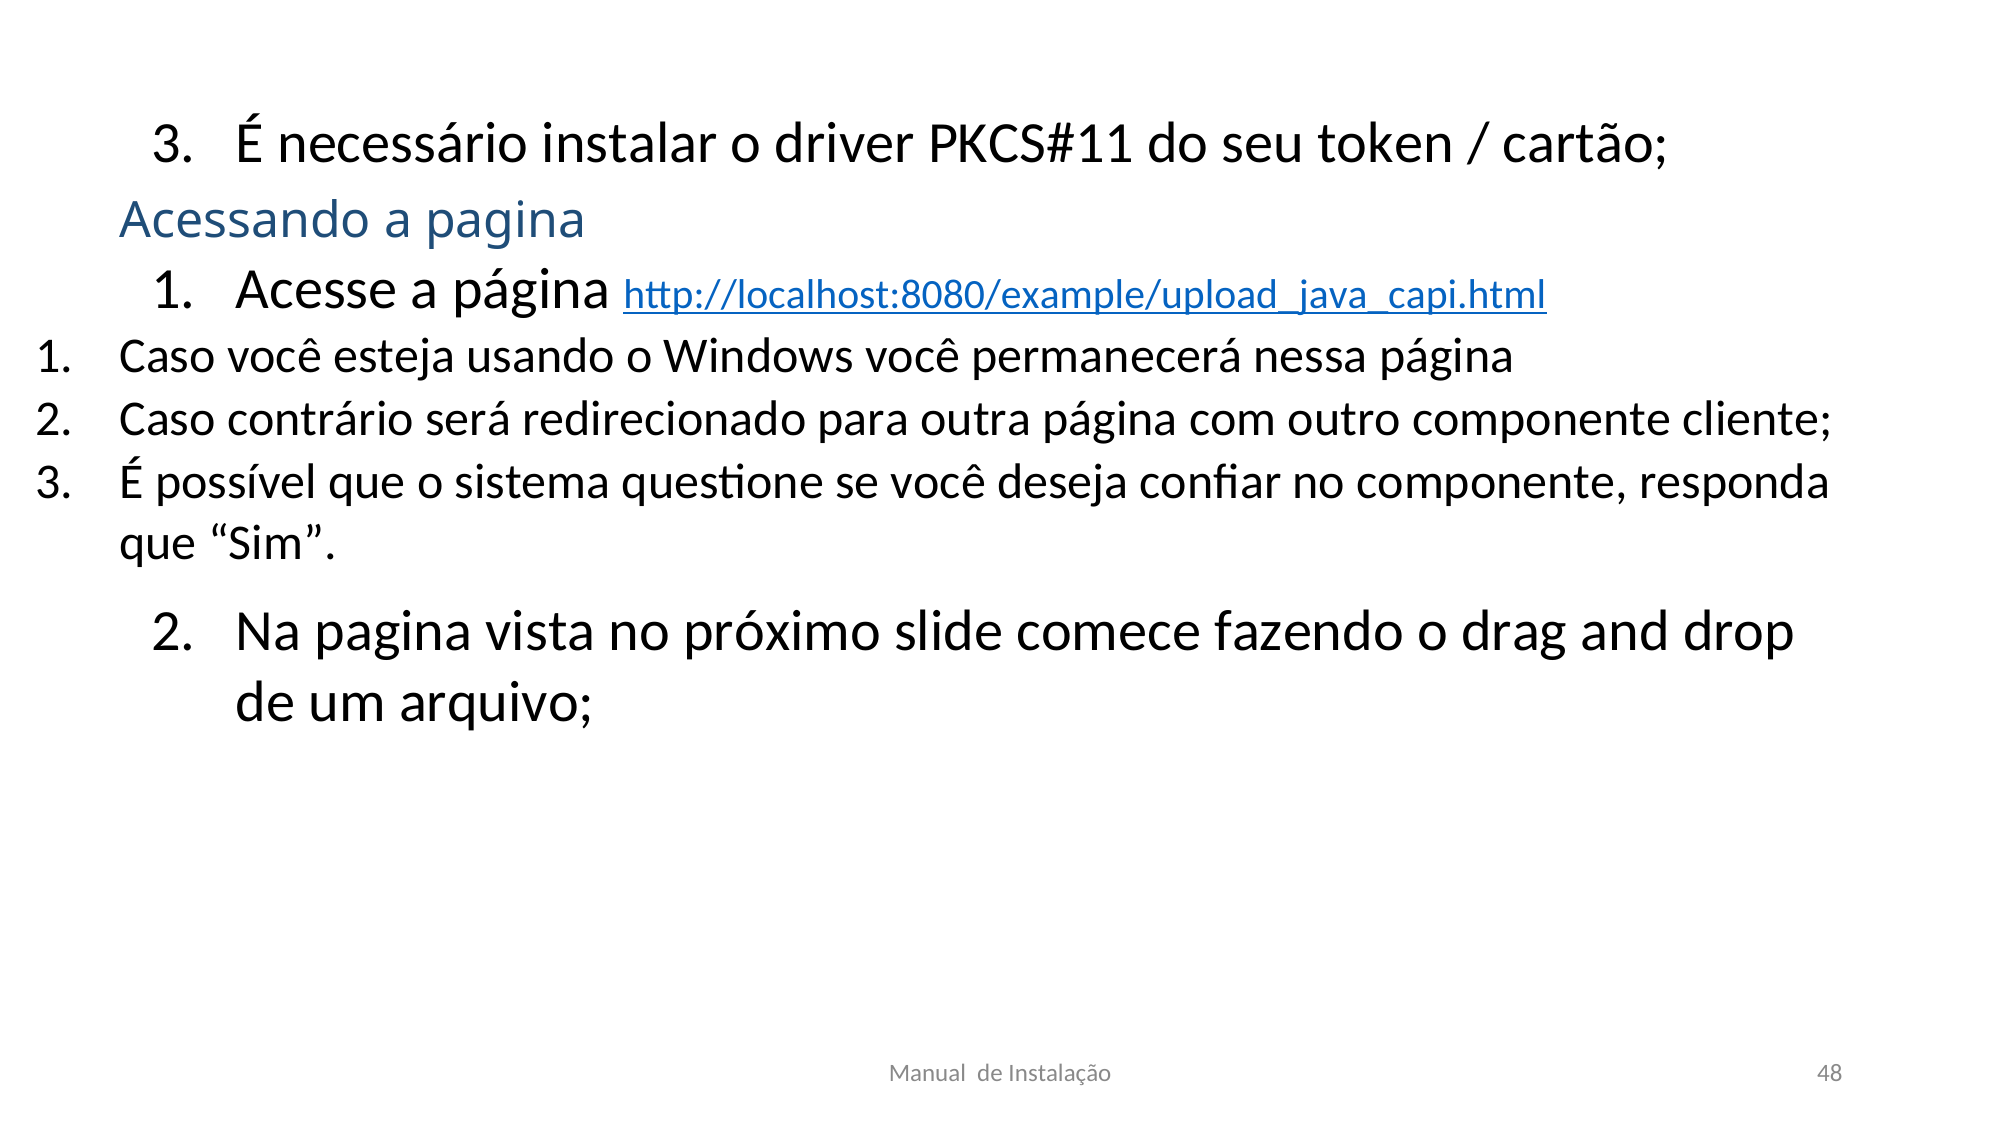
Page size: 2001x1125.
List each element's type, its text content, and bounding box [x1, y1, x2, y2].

list É necessário instalar o driver PKCS#11 do seu token / cartão; [151, 106, 1842, 177]
list Acesse a página http://localhost:8080/example/upload_java_capi.html [151, 252, 1842, 323]
list Caso contrário será redirecionado para outra página com outro componente cliente; [35, 387, 1842, 448]
list É possível que o sistema questione se você deseja confiar no componente, responda que “Sim”. [35, 450, 1842, 572]
list Na pagina vista no próximo slide comece fazendo o drag and drop de um arquivo; [151, 594, 1842, 736]
subtitle Acessando a pagina [119, 184, 1842, 252]
list Caso você esteja usando o Windows você permanecerá nessa página [35, 324, 1842, 385]
